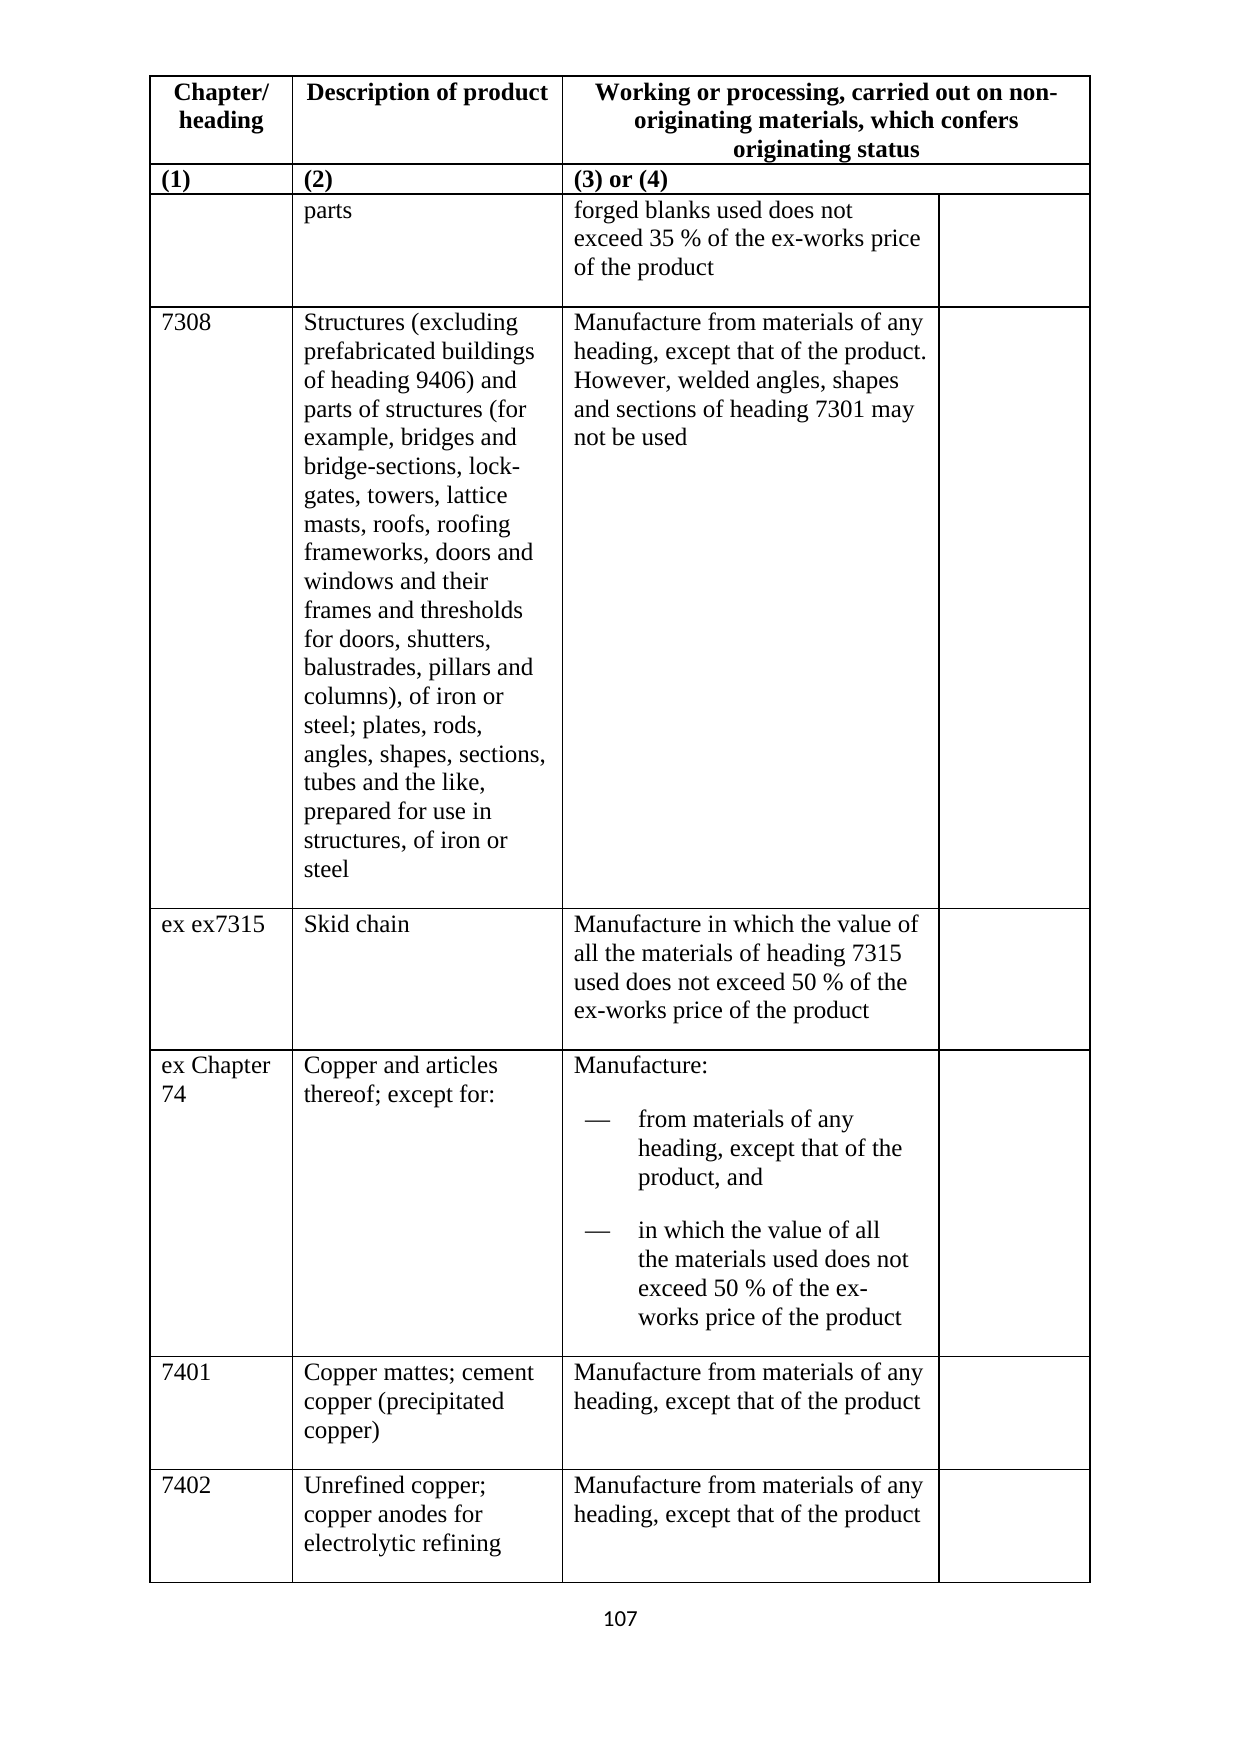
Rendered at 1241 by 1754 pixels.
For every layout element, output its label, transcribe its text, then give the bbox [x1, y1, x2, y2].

table_header Chapter/ heading [151, 77, 292, 163]
table_header from materials of any heading, except that of the product, and [627, 1104, 928, 1216]
table_header — [574, 1104, 627, 1216]
table_cell Copper mattes; cement copper (precipitated copper) [293, 1357, 562, 1468]
table_cell Unrefined copper; copper anodes for electrolytic refining [293, 1470, 562, 1581]
table_cell [940, 308, 1089, 907]
table_cell (2) [293, 165, 562, 193]
table_cell Manufacture: [563, 1051, 938, 1356]
table_cell 7401 [151, 1357, 292, 1468]
table_cell 7308 [151, 308, 292, 907]
table_cell Manufacture in which the value of all the materials of heading 7315 used does not exceed 50 % of the ex-works price of the product [563, 909, 938, 1049]
table_cell ex ex7315 [151, 909, 292, 1049]
table_cell [940, 195, 1089, 306]
table_header Description of product [293, 77, 562, 163]
table_cell [940, 1051, 1089, 1356]
table_cell [940, 1470, 1089, 1581]
table_cell Manufacture from materials of any heading, except that of the product [563, 1357, 938, 1468]
table_cell — [574, 1216, 627, 1356]
table_cell [151, 195, 292, 306]
table_cell 7402 [151, 1470, 292, 1581]
table_cell Manufacture from materials of any heading, except that of the product [563, 1470, 938, 1581]
table_cell in which the value of all the materials used does not exceed 50 % of the ex-works price of the product [627, 1216, 928, 1356]
table_header Working or processing, carried out on non-originating materials, which confers originating status [563, 77, 1089, 163]
table_cell (1) [151, 165, 292, 193]
table_cell (3) or (4) [563, 165, 1089, 193]
table_cell ex Chapter 74 [151, 1051, 292, 1356]
table_cell forged blanks used does not exceed 35 % of the ex-works price of the product [563, 195, 938, 306]
table_cell Skid chain [293, 909, 562, 1049]
table_cell parts [293, 195, 562, 306]
table_cell [940, 1357, 1089, 1468]
table_cell [940, 909, 1089, 1049]
table_cell Structures (excluding prefabricated buildings of heading 9406) and parts of structures (for example, bridges and bridge-sections, lock-gates, towers, lattice masts, roofs, roofing frameworks, doors and windows and their frames and thresholds for doors, shutters, balustrades, pillars and columns), of iron or steel; plates, rods, angles, shapes, sections, tubes and the like, prepared for use in structures, of iron or steel [293, 308, 562, 907]
table_cell Manufacture from materials of any heading, except that of the product. However, welded angles, shapes and sections of heading 7301 may not be used [563, 308, 938, 907]
table_cell Copper and articles thereof; except for: [293, 1051, 562, 1356]
